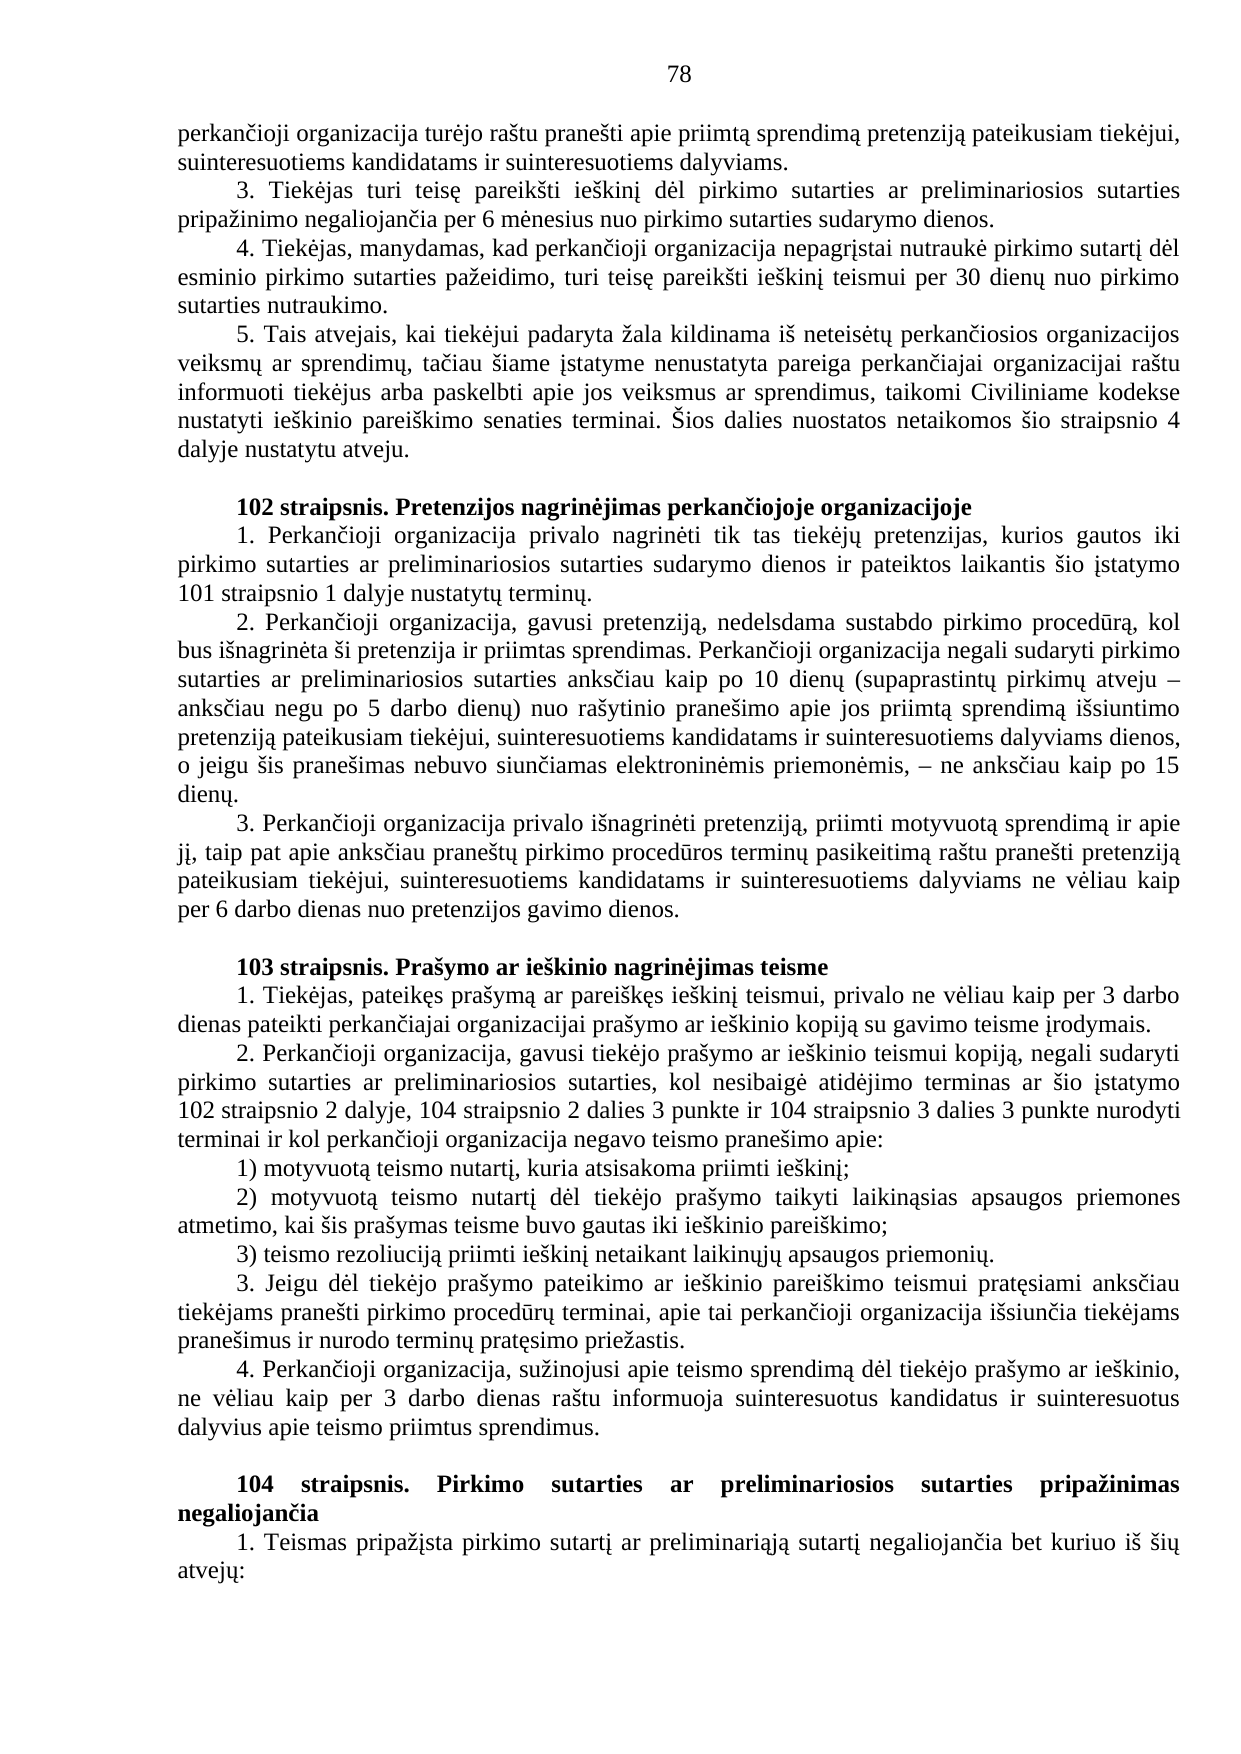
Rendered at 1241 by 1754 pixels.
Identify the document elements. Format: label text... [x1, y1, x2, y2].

text 3. Tiekėjas turi teisę pareikšti ieškinį dėl pirkimo sutarties ar preliminariosios sutarties pripažinimo negaliojančia per 6 mėnesius nuo pirkimo sutarties sudarymo dienos. [177, 176, 1181, 233]
text perkančioji organizacija turėjo raštu pranešti apie priimtą sprendimą pretenziją pateikusiam tiekėjui, suinteresuotiems kandidatams ir suinteresuotiems dalyviams. [177, 118, 1181, 176]
text 2. Perkančioji organizacija, gavusi pretenziją, nedelsdama sustabdo pirkimo procedūrą, kol bus išnagrinėta ši pretenzija ir priimtas sprendimas. Perkančioji organizacija negali sudaryti pirkimo sutarties ar preliminariosios sutarties anksčiau kaip po 10 dienų (supaprastintų pirkimų atveju – anksčiau negu po 5 darbo dienų) nuo rašytinio pranešimo apie jos priimtą sprendimą išsiuntimo pretenziją pateikusiam tiekėjui, suinteresuotiems kandidatams ir suinteresuotiems dalyviams dienos, o jeigu šis pranešimas nebuvo siunčiamas elektroninėmis priemonėmis, – ne anksčiau kaip po 15 dienų. [177, 607, 1181, 808]
text 3. Jeigu dėl tiekėjo prašymo pateikimo ar ieškinio pareiškimo teismui pratęsiami anksčiau tiekėjams pranešti pirkimo procedūrų terminai, apie tai perkančioji organizacija išsiunčia tiekėjams pranešimus ir nurodo terminų pratęsimo priežastis. [177, 1268, 1181, 1354]
text 1. Teismas pripažįsta pirkimo sutartį ar preliminariąją sutartį negaliojančia bet kuriuo iš šių atvejų: [177, 1527, 1181, 1584]
text 1) motyvuotą teismo nutartį, kuria atsisakoma priimti ieškinį; [177, 1153, 1181, 1182]
text 5. Tais atvejais, kai tiekėjui padaryta žala kildinama iš neteisėtų perkančiosios organizacijos veiksmų ar sprendimų, tačiau šiame įstatyme nenustatyta pareiga perkančiajai organizacijai raštu informuoti tiekėjus arba paskelbti apie jos veiksmus ar sprendimus, taikomi Civiliniame kodekse nustatyti ieškinio pareiškimo senaties terminai. Šios dalies nuostatos netaikomos šio straipsnio 4 dalyje nustatytu atveju. [177, 319, 1181, 463]
text 3. Perkančioji organizacija privalo išnagrinėti pretenziją, priimti motyvuotą sprendimą ir apie jį, taip pat apie anksčiau praneštų pirkimo procedūros terminų pasikeitimą raštu pranešti pretenziją pateikusiam tiekėjui, suinteresuotiems kandidatams ir suinteresuotiems dalyviams ne vėliau kaip per 6 darbo dienas nuo pretenzijos gavimo dienos. [177, 808, 1181, 923]
text 3) teismo rezoliuciją priimti ieškinį netaikant laikinųjų apsaugos priemonių. [177, 1239, 1181, 1268]
text 4. Tiekėjas, manydamas, kad perkančioji organizacija nepagrįstai nutraukė pirkimo sutartį dėl esminio pirkimo sutarties pažeidimo, turi teisę pareikšti ieškinį teismui per 30 dienų nuo pirkimo sutarties nutraukimo. [177, 233, 1181, 319]
text 104 straipsnis. Pirkimo sutarties ar preliminariosios sutarties pripažinimas negaliojančia [177, 1469, 1181, 1527]
text 2) motyvuotą teismo nutartį dėl tiekėjo prašymo taikyti laikinąsias apsaugos priemones atmetimo, kai šis prašymas teisme buvo gautas iki ieškinio pareiškimo; [177, 1182, 1181, 1239]
text 102 straipsnis. Pretenzijos nagrinėjimas perkančiojoje organizacijoje [177, 492, 1181, 521]
text 1. Perkančioji organizacija privalo nagrinėti tik tas tiekėjų pretenzijas, kurios gautos iki pirkimo sutarties ar preliminariosios sutarties sudarymo dienos ir pateiktos laikantis šio įstatymo 101 straipsnio 1 dalyje nustatytų terminų. [177, 521, 1181, 607]
text 103 straipsnis. Prašymo ar ieškinio nagrinėjimas teisme [177, 952, 1181, 981]
text 1. Tiekėjas, pateikęs prašymą ar pareiškęs ieškinį teismui, privalo ne vėliau kaip per 3 darbo dienas pateikti perkančiajai organizacijai prašymo ar ieškinio kopiją su gavimo teisme įrodymais. [177, 981, 1181, 1038]
text 2. Perkančioji organizacija, gavusi tiekėjo prašymo ar ieškinio teismui kopiją, negali sudaryti pirkimo sutarties ar preliminariosios sutarties, kol nesibaigė atidėjimo terminas ar šio įstatymo 102 straipsnio 2 dalyje, 104 straipsnio 2 dalies 3 punkte ir 104 straipsnio 3 dalies 3 punkte nurodyti terminai ir kol perkančioji organizacija negavo teismo pranešimo apie: [177, 1038, 1181, 1153]
text 4. Perkančioji organizacija, sužinojusi apie teismo sprendimą dėl tiekėjo prašymo ar ieškinio, ne vėliau kaip per 3 darbo dienas raštu informuoja suinteresuotus kandidatus ir suinteresuotus dalyvius apie teismo priimtus sprendimus. [177, 1354, 1181, 1441]
